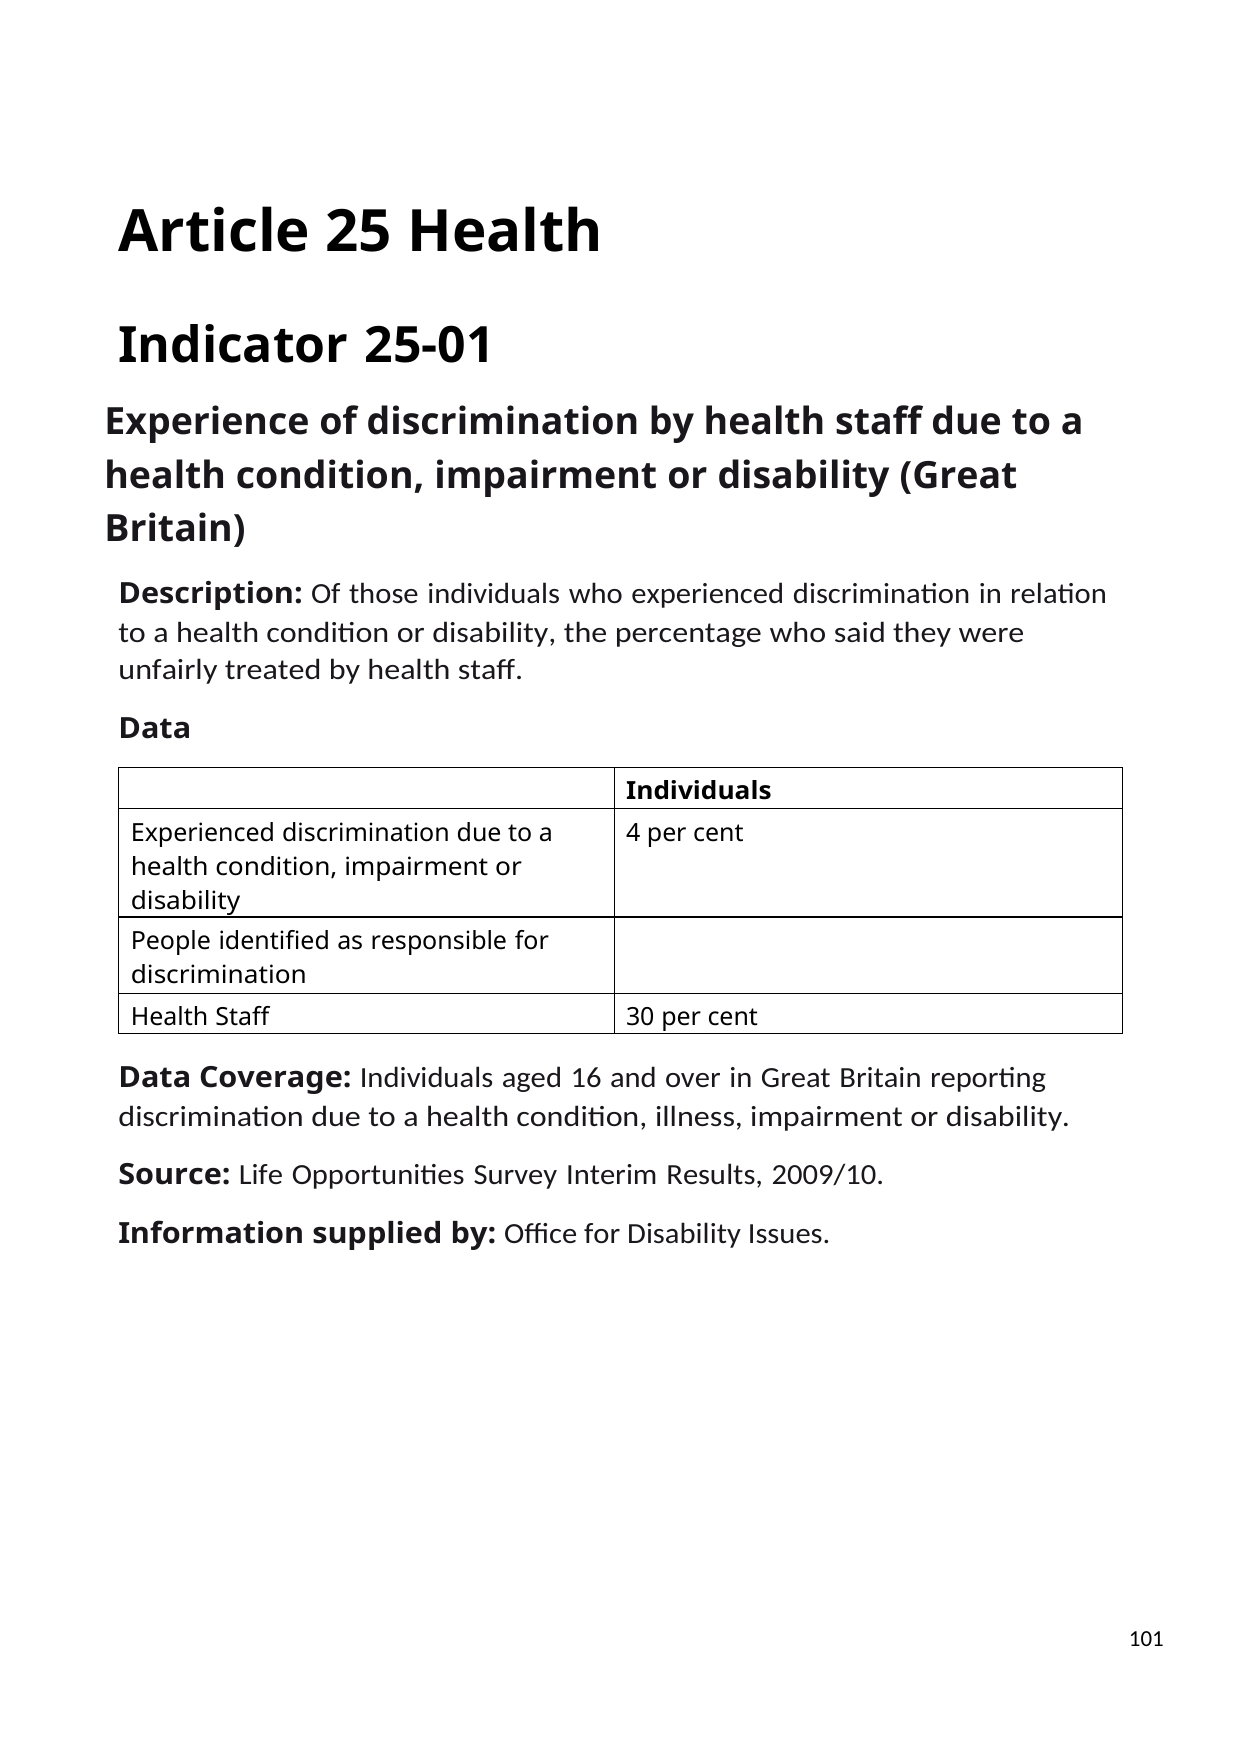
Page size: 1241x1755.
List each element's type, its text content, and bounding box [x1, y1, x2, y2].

table_cell People identified as responsible for discrimination [119, 918, 614, 993]
text Data Coverage: Individuals aged 16 and over in Great Britain reporting discrimination due to a health condition, illness, impairment or disability. [118, 1056, 1163, 1133]
text Description: Of those individuals who experienced discrimination in relation to a health condition or disability, the percentage who said they were unfairly treated by health staff. [118, 572, 1123, 687]
subtitle Experience of discrimination by health staff due to a health condition, impairment or disability (Great Britain) [104, 395, 1123, 553]
table_header [119, 768, 614, 808]
table_cell 4 per cent [615, 809, 1122, 916]
text Source: Life Opportunities Survey Interim Results, 2009/10. [118, 1153, 1163, 1193]
text Information supplied by: Office for Disability Issues. [118, 1212, 1163, 1252]
table_cell Experienced discrimination due to a health condition, impairment or disability [119, 809, 614, 916]
subtitle Article 25 Health [118, 201, 1163, 264]
table_cell [615, 918, 1122, 993]
table_header Individuals [615, 768, 1122, 808]
subtitle Indicator 25-01 [118, 309, 1163, 377]
table_cell 30 per cent [615, 994, 1122, 1033]
subtitle Data [118, 707, 1163, 747]
table_cell Health Staff [119, 994, 614, 1033]
